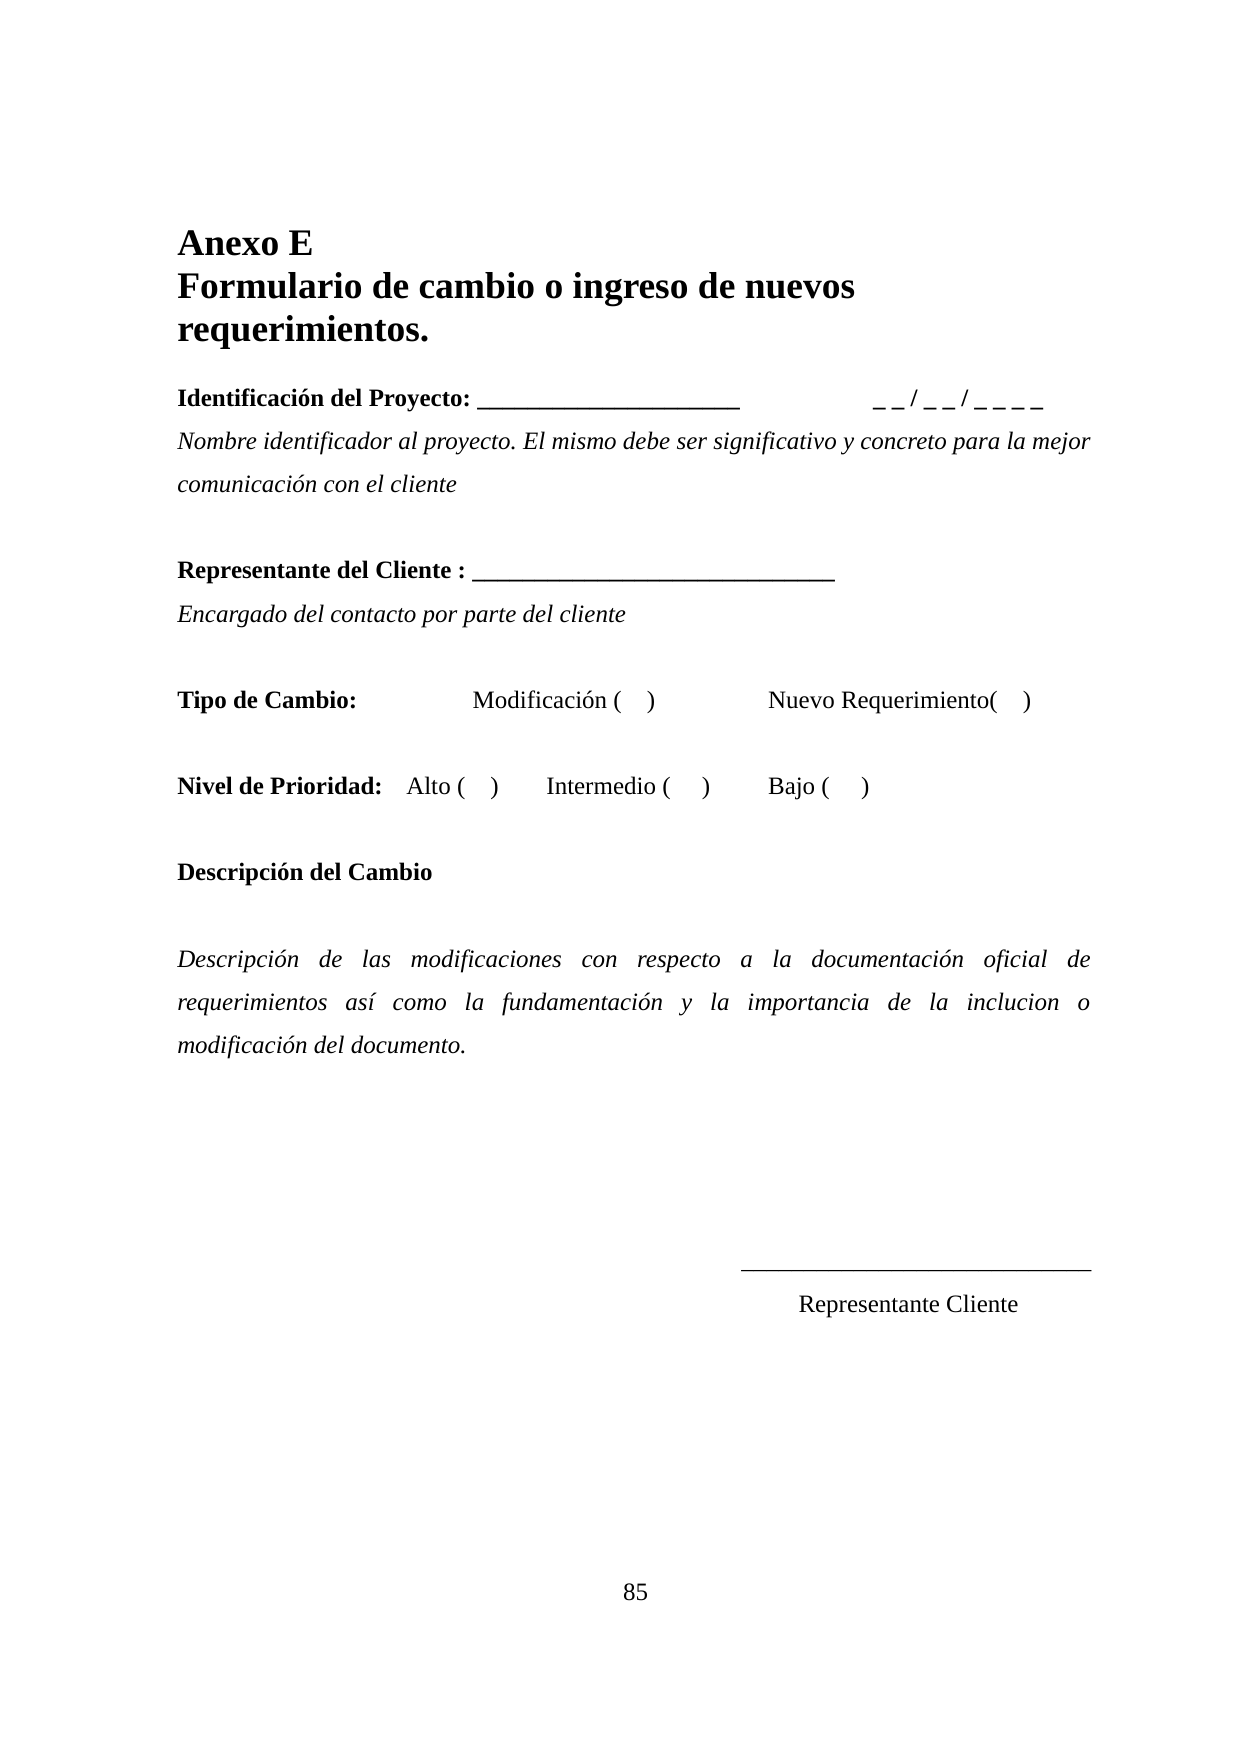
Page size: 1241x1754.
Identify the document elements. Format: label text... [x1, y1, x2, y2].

text Encargado del contacto por parte del cliente [177, 599, 1093, 627]
title Anexo E [177, 220, 1093, 263]
text Descripción de las modificaciones con respecto a la documentación oficial de requerimientos así como la fundamentación y la importancia de la inclucion o modificación del documento. [177, 944, 1093, 1059]
text Tipo de Cambio: Modificación ( ) Nuevo Requerimiento( ) [177, 685, 1093, 714]
text Nombre identificador al proyecto. El mismo debe ser significativo y concreto para la mejor comunicación con el cliente [177, 426, 1093, 498]
text ____________________________ [177, 1246, 1093, 1274]
text Identificación del Proyecto: _____________________ _ _ / _ _ / _ _ _ _ [177, 383, 1093, 412]
text Descripción del Cambio [177, 857, 1093, 886]
text Nivel de Prioridad: Alto ( ) Intermedio ( ) Bajo ( ) [177, 771, 1093, 800]
text Representante Cliente [177, 1289, 1093, 1317]
title Formulario de cambio o ingreso de nuevos requerimientos. [177, 263, 1093, 349]
text Representante del Cliente : _____________________________ [177, 556, 1093, 584]
